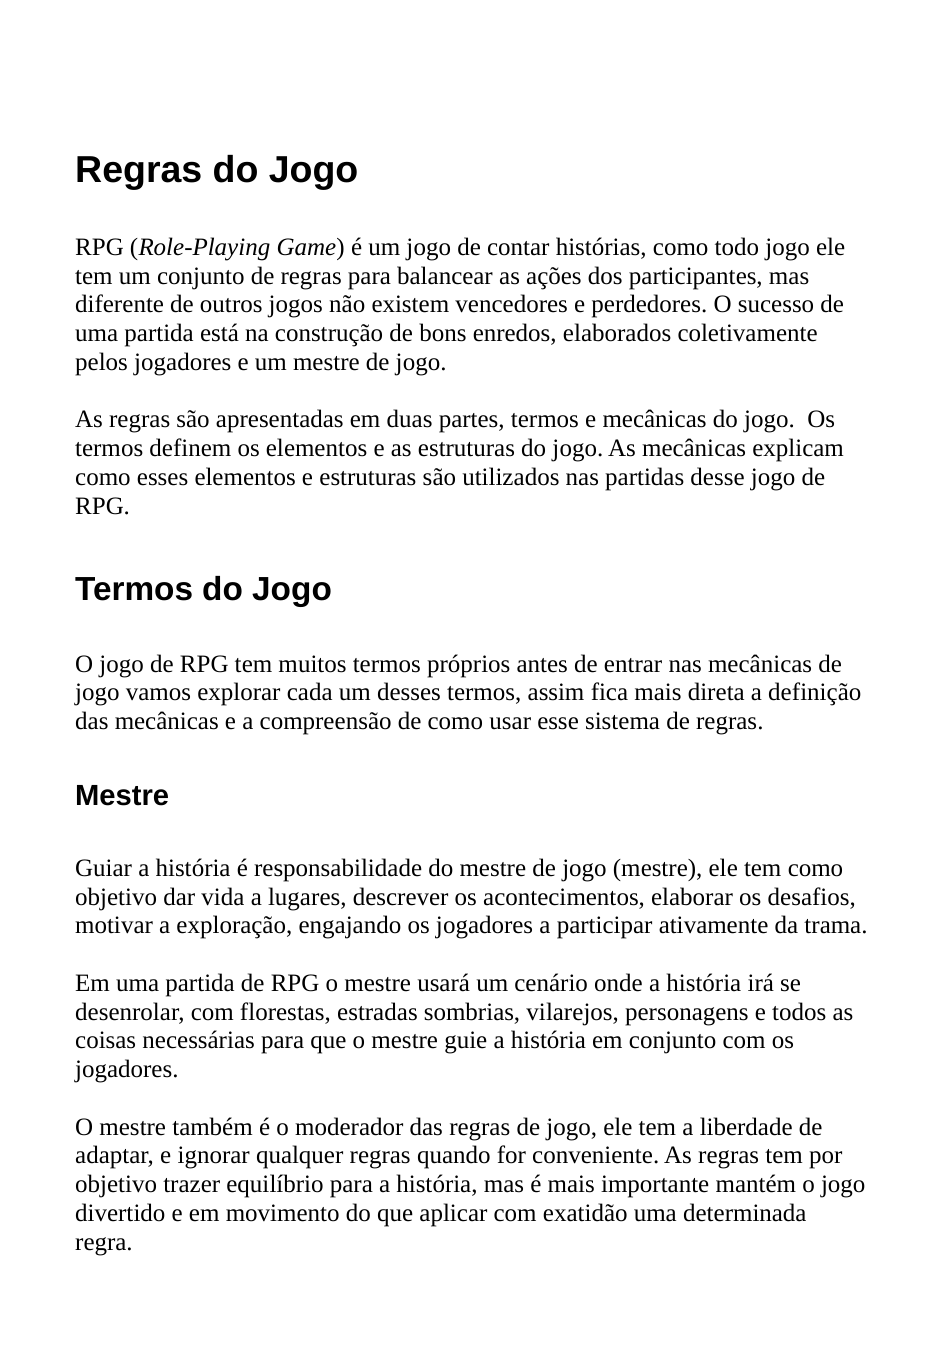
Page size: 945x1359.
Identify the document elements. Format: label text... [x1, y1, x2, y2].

text RPG (Role-Playing Game) é um jogo de contar histórias, como todo jogo ele tem um conjunto de regras para balancear as ações dos participantes, mas diferente de outros jogos não existem vencedores e perdedores. O sucesso de uma partida está na construção de bons enredos, elaborados coletivamente pelos jogadores e um mestre de jogo. [75, 232, 870, 376]
text Em uma partida de RPG o mestre usará um cenário onde a história irá se desenrolar, com florestas, estradas sombrias, vilarejos, personagens e todos as coisas necessárias para que o mestre guie a história em conjunto com os jogadores. [75, 968, 870, 1083]
text As regras são apresentadas em duas partes, termos e mecânicas do jogo. Os termos definem os elementos e as estruturas do jogo. As mecânicas explicam como esses elementos e estruturas são utilizados nas partidas desse jogo de RPG. [75, 404, 870, 519]
text Guiar a história é responsabilidade do mestre de jogo (mestre), ele tem como objetivo dar vida a lugares, descrever os acontecimentos, elaborar os desafios, motivar a exploração, engajando os jogadores a participar ativamente da trama. [75, 853, 870, 939]
text O mestre também é o moderador das regras de jogo, ele tem a liberdade de adaptar, e ignorar qualquer regras quando for conveniente. As regras tem por objetivo trazer equilíbrio para a história, mas é mais importante mantém o jogo divertido e em movimento do que aplicar com exatidão uma determinada regra. [75, 1112, 870, 1256]
subtitle Mestre [75, 778, 870, 812]
subtitle Regras do Jogo [75, 148, 870, 191]
subtitle Termos do Jogo [75, 569, 870, 607]
text O jogo de RPG tem muitos termos próprios antes de entrar nas mecânicas de jogo vamos explorar cada um desses termos, assim fica mais direta a definição das mecânicas e a compreensão de como usar esse sistema de regras. [75, 649, 870, 735]
